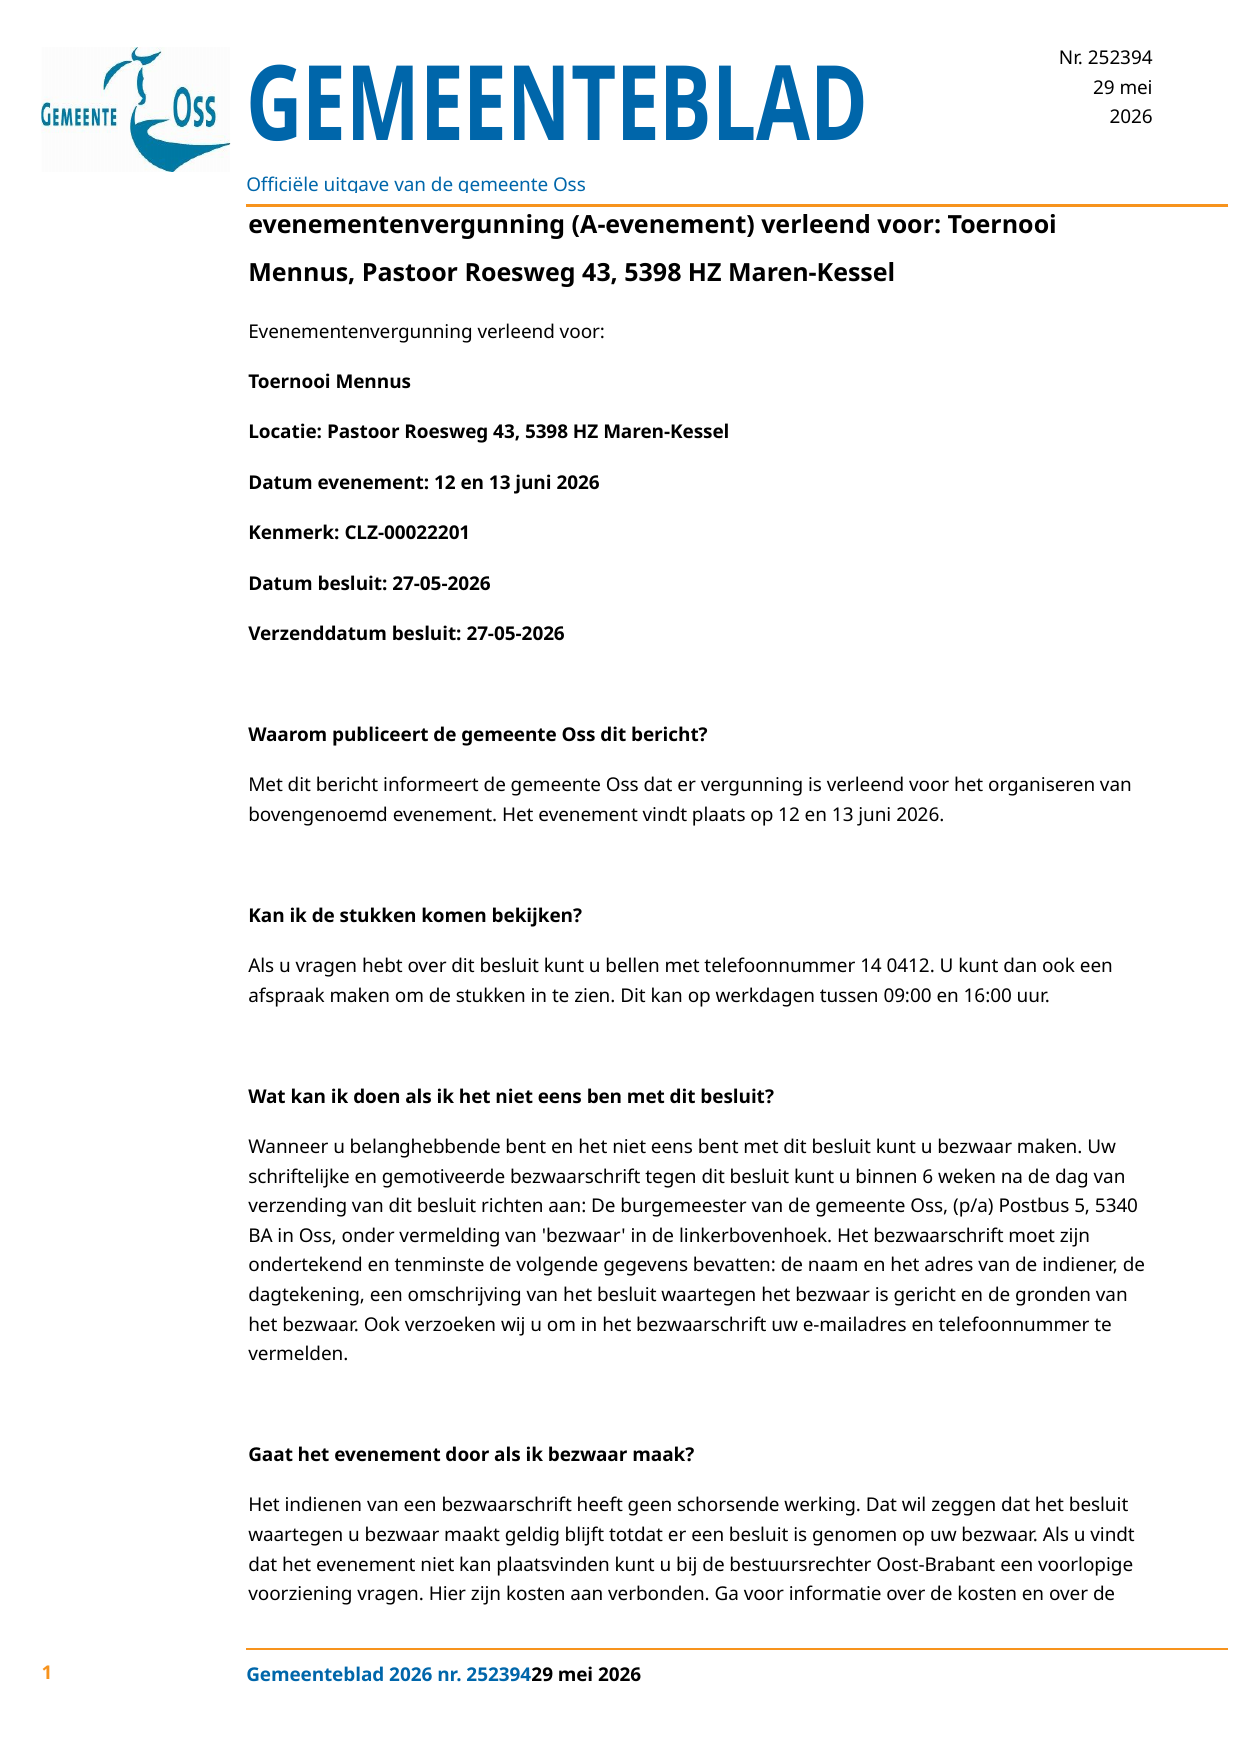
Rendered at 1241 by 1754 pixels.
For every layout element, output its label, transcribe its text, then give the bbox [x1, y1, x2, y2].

text Gaat het evenement door als ik bezwaar maak? [248, 1441, 1152, 1467]
text Toernooi Mennus [248, 368, 1152, 394]
text Kenmerk: CLZ-00022201 [248, 519, 1152, 545]
text Met dit bericht informeert de gemeente Oss dat er vergunning is verleend voor het organiseren van bovengenoemd evenement. Het evenement vindt plaats op 12 en 13 juni 2026. [248, 772, 1152, 827]
text Als u vragen hebt over dit besluit kunt u bellen met telefoonnummer 14 0412. U kunt dan ook een afspraak maken om de stukken in te zien. Dit kan op werkdagen tussen 09:00 en 16:00 uur. [248, 952, 1152, 1008]
text Datum besluit: 27-05-2026 [248, 570, 1152, 596]
text Kan ik de stukken komen bekijken? [248, 902, 1152, 928]
text Wat kan ik doen als ik het niet eens ben met dit besluit? [248, 1083, 1152, 1109]
text Verzenddatum besluit: 27-05-2026 [248, 620, 1152, 646]
text Waarom publiceert de gemeente Oss dit bericht? [248, 721, 1152, 747]
text Datum evenement: 12 en 13 juni 2026 [248, 469, 1152, 495]
text evenementenvergunning (A-evenement) verleend voor: Toernooi Mennus, Pastoor Roesweg 43, 5398 HZ Maren-Kessel [248, 207, 1152, 288]
picture [41, 47, 231, 172]
text Wanneer u belanghebbende bent en het niet eens bent met dit besluit kunt u bezwaar maken. Uw schriftelijke en gemotiveerde bezwaarschrift tegen dit besluit kunt u binnen 6 weken na de dag van verzending van dit besluit richten aan: De burgemeester van de gemeente Oss, (p/a) Postbus 5, 5340 BA in Oss, onder vermelding van 'bezwaar' in de linkerbovenhoek. Het bezwaarschrift moet zijn ondertekend en tenminste de volgende gegevens bevatten: de naam en het adres van de indiener, de dagtekening, een omschrijving van het besluit waartegen het bezwaar is gericht en de gronden van het bezwaar. Ook verzoeken wij u om in het bezwaarschrift uw e-mailadres en telefoonnummer te vermelden. [248, 1133, 1152, 1366]
text Evenementenvergunning verleend voor: [248, 318, 1152, 344]
text Locatie: Pastoor Roesweg 43, 5398 HZ Maren-Kessel [248, 419, 1152, 444]
text Het indienen van een bezwaarschrift heeft geen schorsende werking. Dat wil zeggen dat het besluit waartegen u bezwaar maakt geldig blijft totdat er een besluit is genomen op uw bezwaar. Als u vindt dat het evenement niet kan plaatsvinden kunt u bij de bestuursrechter Oost-Brabant een voorlopige voorziening vragen. Hier zijn kosten aan verbonden. Ga voor informatie over de kosten en over de [248, 1492, 1152, 1606]
